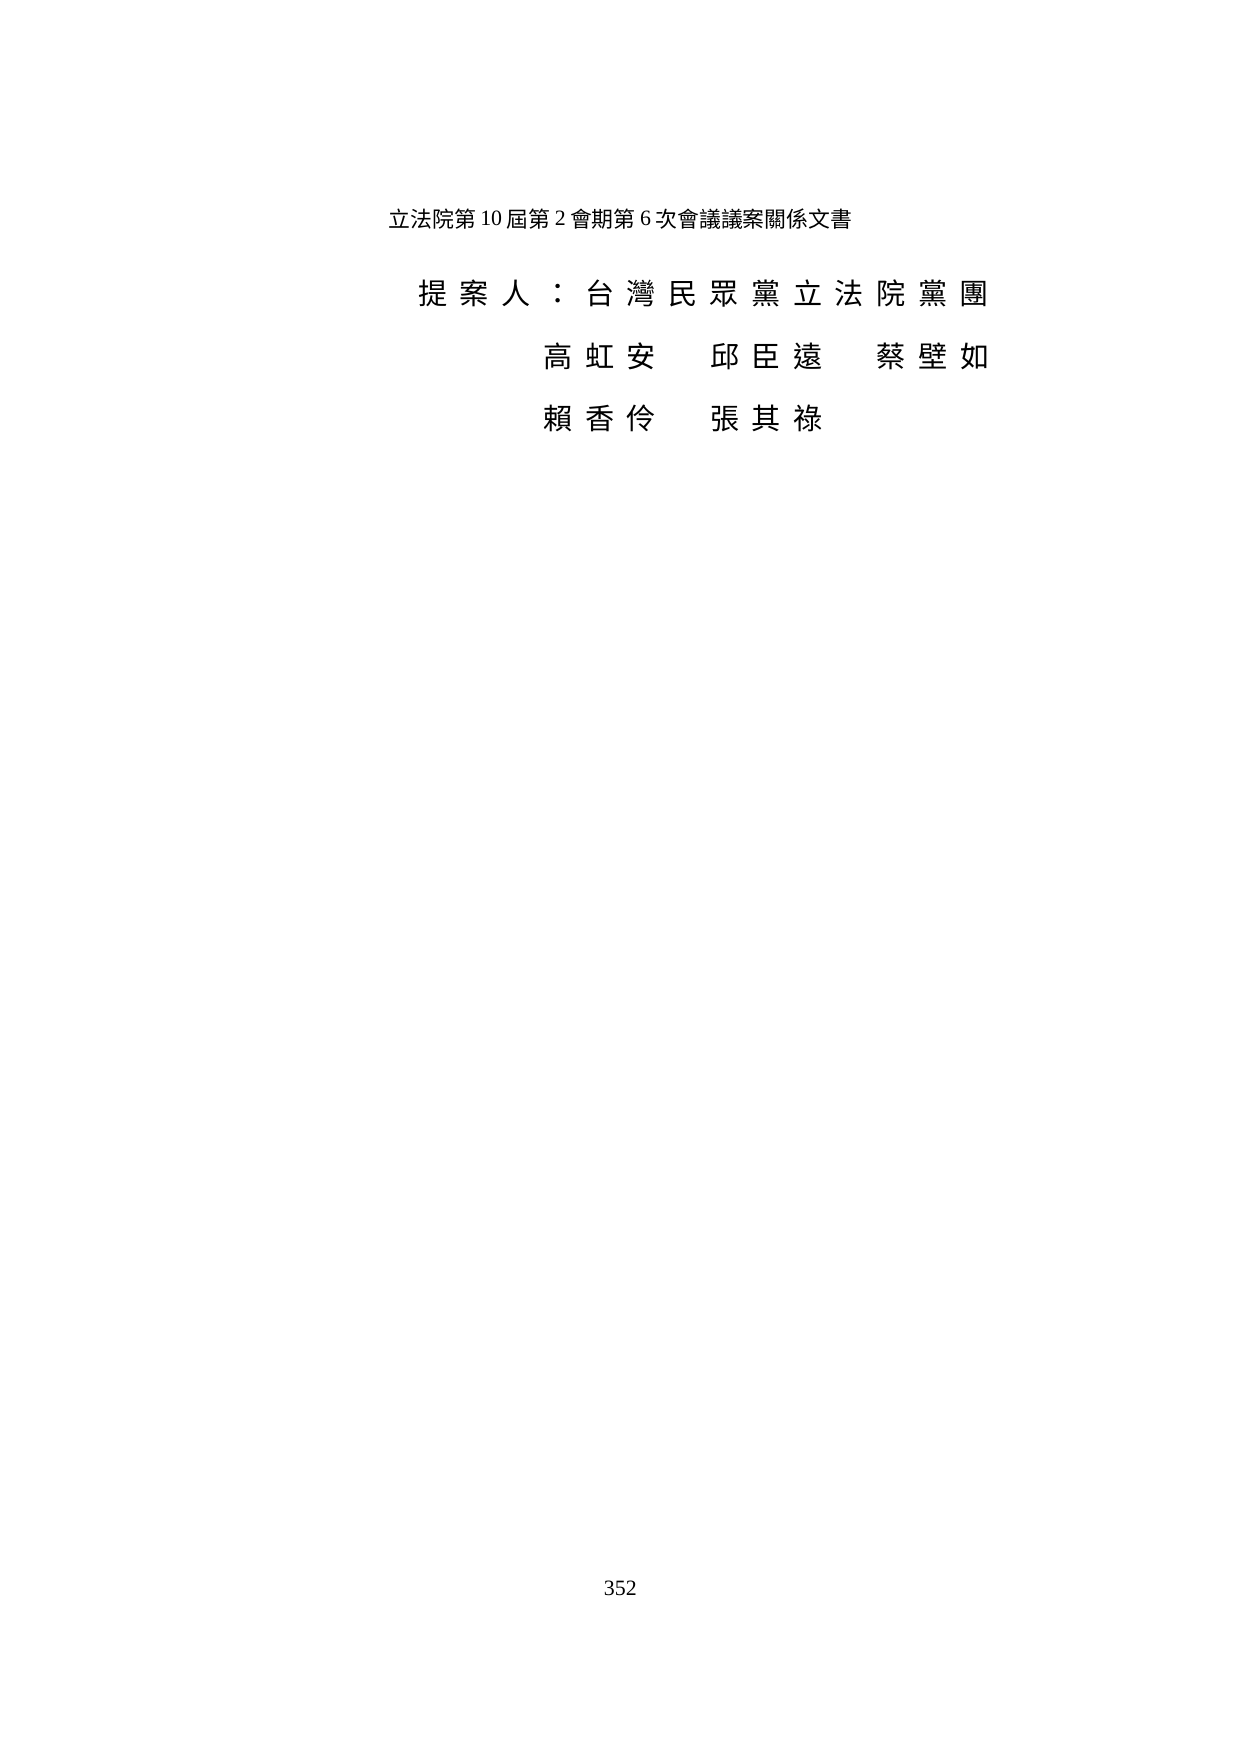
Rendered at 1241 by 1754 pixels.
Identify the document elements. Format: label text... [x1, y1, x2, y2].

text 賴香伶 張其祿 [524, 375, 1078, 438]
text 高虹安 邱臣遠 蔡壁如 [524, 313, 1078, 375]
text 提案人：台灣民眾黨立法院黨團 [403, 250, 1078, 313]
